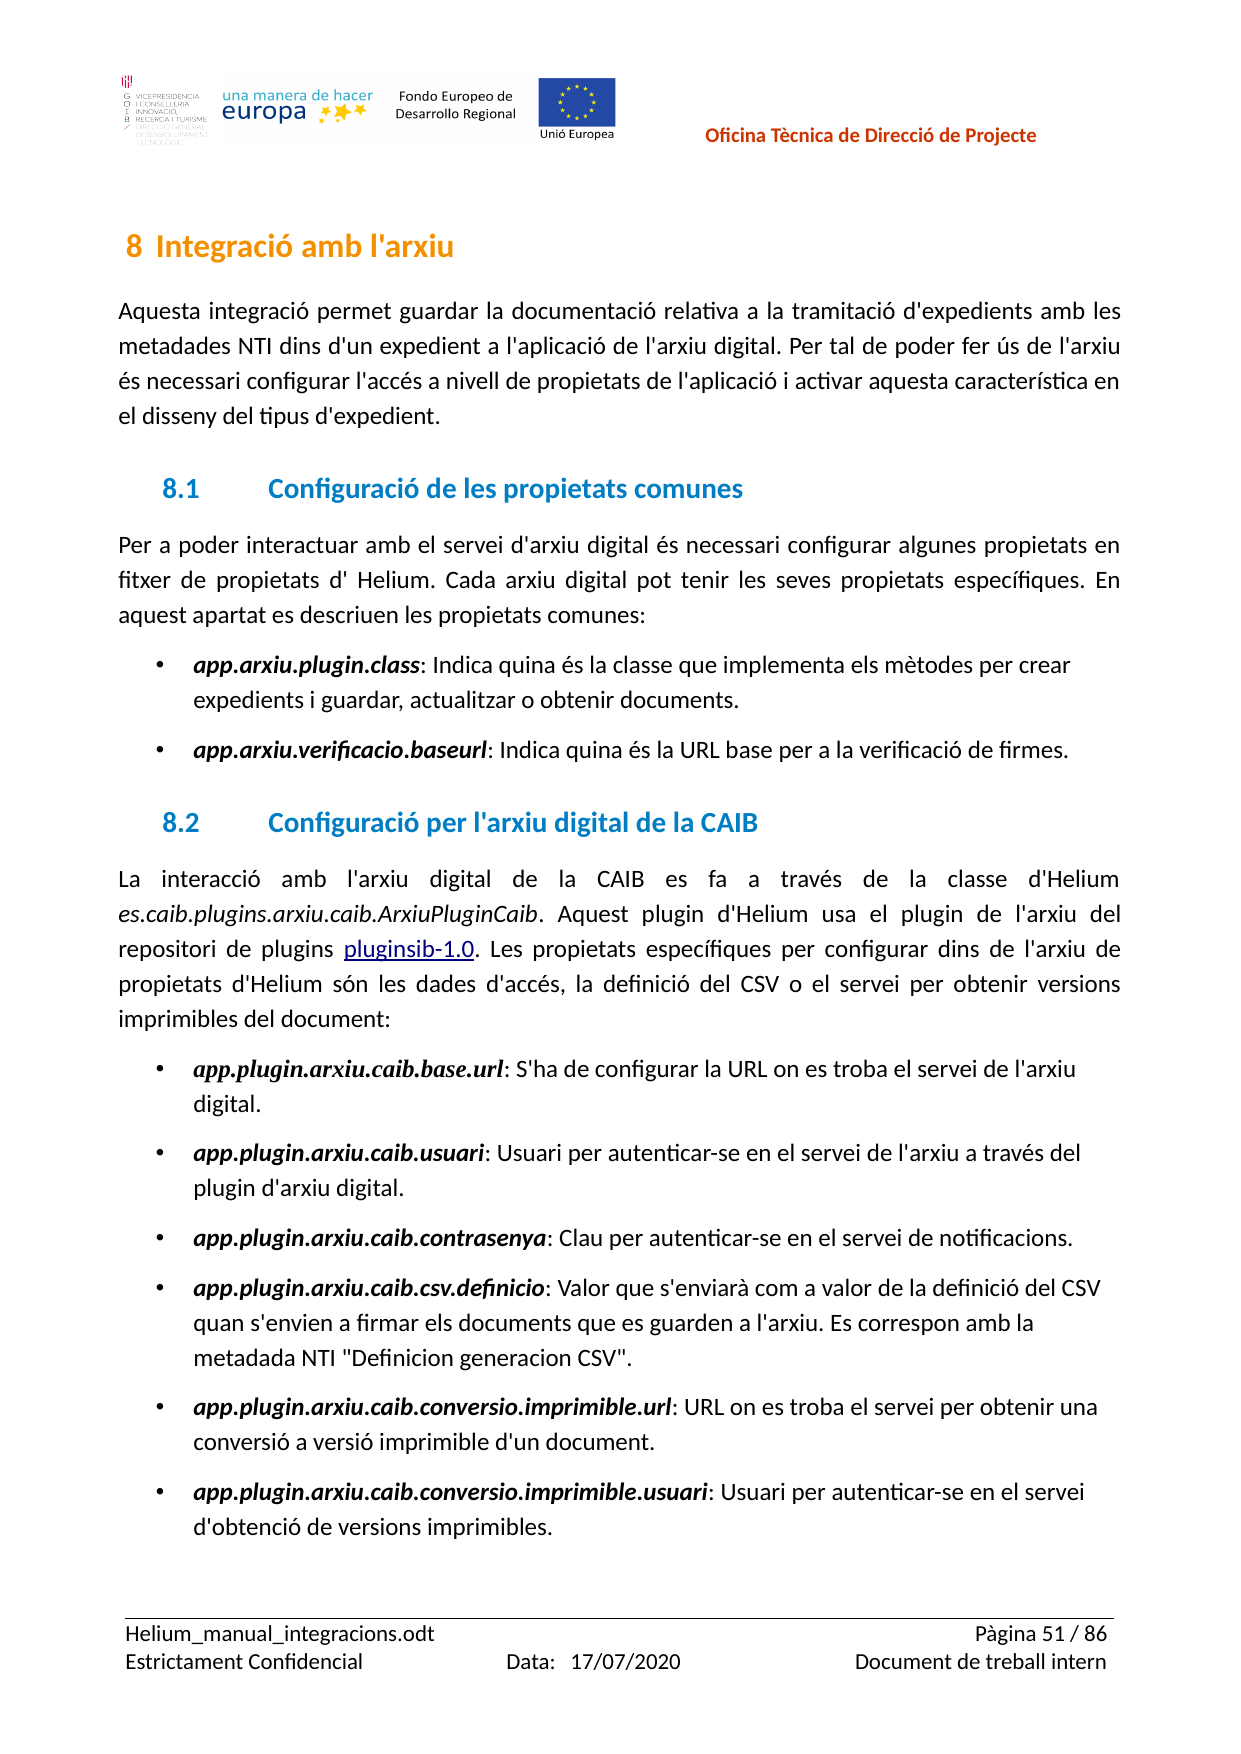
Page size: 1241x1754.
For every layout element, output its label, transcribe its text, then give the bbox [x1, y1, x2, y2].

text Per a poder interactuar amb el servei d'arxiu digital és necessari configurar algunes propietats en fitxer de propietats d' Helium. Cada arxiu digital pot tenir les seves propietats específiques. En aquest apartat es descriuen les propietats comunes: [118, 530, 1122, 630]
list app.arxiu.plugin.class: Indica quina és la classe que implementa els mètodes per crear expedients i guardar, actualitzar o obtenir documents. [156, 649, 1122, 715]
list app.plugin.arxiu.caib.conversio.imprimible.url: URL on es troba el servei per obtenir una conversió a versió imprimible d'un document. [156, 1391, 1122, 1457]
list app.plugin.arxiu.caib.csv.definicio: Valor que s'enviarà com a valor de la definició del CSV quan s'envien a firmar els documents que es guarden a l'arxiu. Es correspon amb la metadada NTI "Definicion generacion CSV". [156, 1272, 1122, 1372]
picture [118, 73, 213, 147]
picture [219, 73, 621, 147]
list app.plugin.arxiu.caib.base.url: S'ha de configurar la URL on es troba el servei de l'arxiu digital. [156, 1053, 1122, 1118]
list app.plugin.arxiu.caib.contrasenya: Clau per autenticar-se en el servei de notificacions. [156, 1222, 1122, 1253]
text Aquesta integració permet guardar la documentació relativa a la tramitació d'expedients amb les metadades NTI dins d'un expedient a l'aplicació de l'arxiu digital. Per tal de poder fer ús de l'arxiu és necessari configurar l'accés a nivell de propietats de l'aplicació i activar aquesta característica en el disseny del tipus d'expedient. [118, 295, 1122, 431]
list app.plugin.arxiu.caib.usuari: Usuari per autenticar-se en el servei de l'arxiu a través del plugin d'arxiu digital. [156, 1137, 1122, 1203]
subtitle Configuració de les propietats comunes [156, 470, 1122, 506]
subtitle Configuració per l'arxiu digital de la CAIB [156, 804, 1122, 840]
list app.plugin.arxiu.caib.conversio.imprimible.usuari: Usuari per autenticar-se en el servei d'obtenció de versions imprimibles. [156, 1476, 1122, 1541]
list app.arxiu.verificacio.baseurl: Indica quina és la URL base per a la verificació de firmes. [156, 734, 1122, 764]
subtitle Integració amb l'arxiu [118, 225, 1122, 266]
text La interacció amb l'arxiu digital de la CAIB es fa a través de la classe d'Helium es.caib.plugins.arxiu.caib.ArxiuPluginCaib. Aquest plugin d'Helium usa el plugin de l'arxiu del repositori de plugins pluginsib-1.0. Les propietats específiques per configurar dins de l'arxiu de propietats d'Helium són les dades d'accés, la definició del CSV o el servei per obtenir versions imprimibles del document: [118, 863, 1122, 1034]
